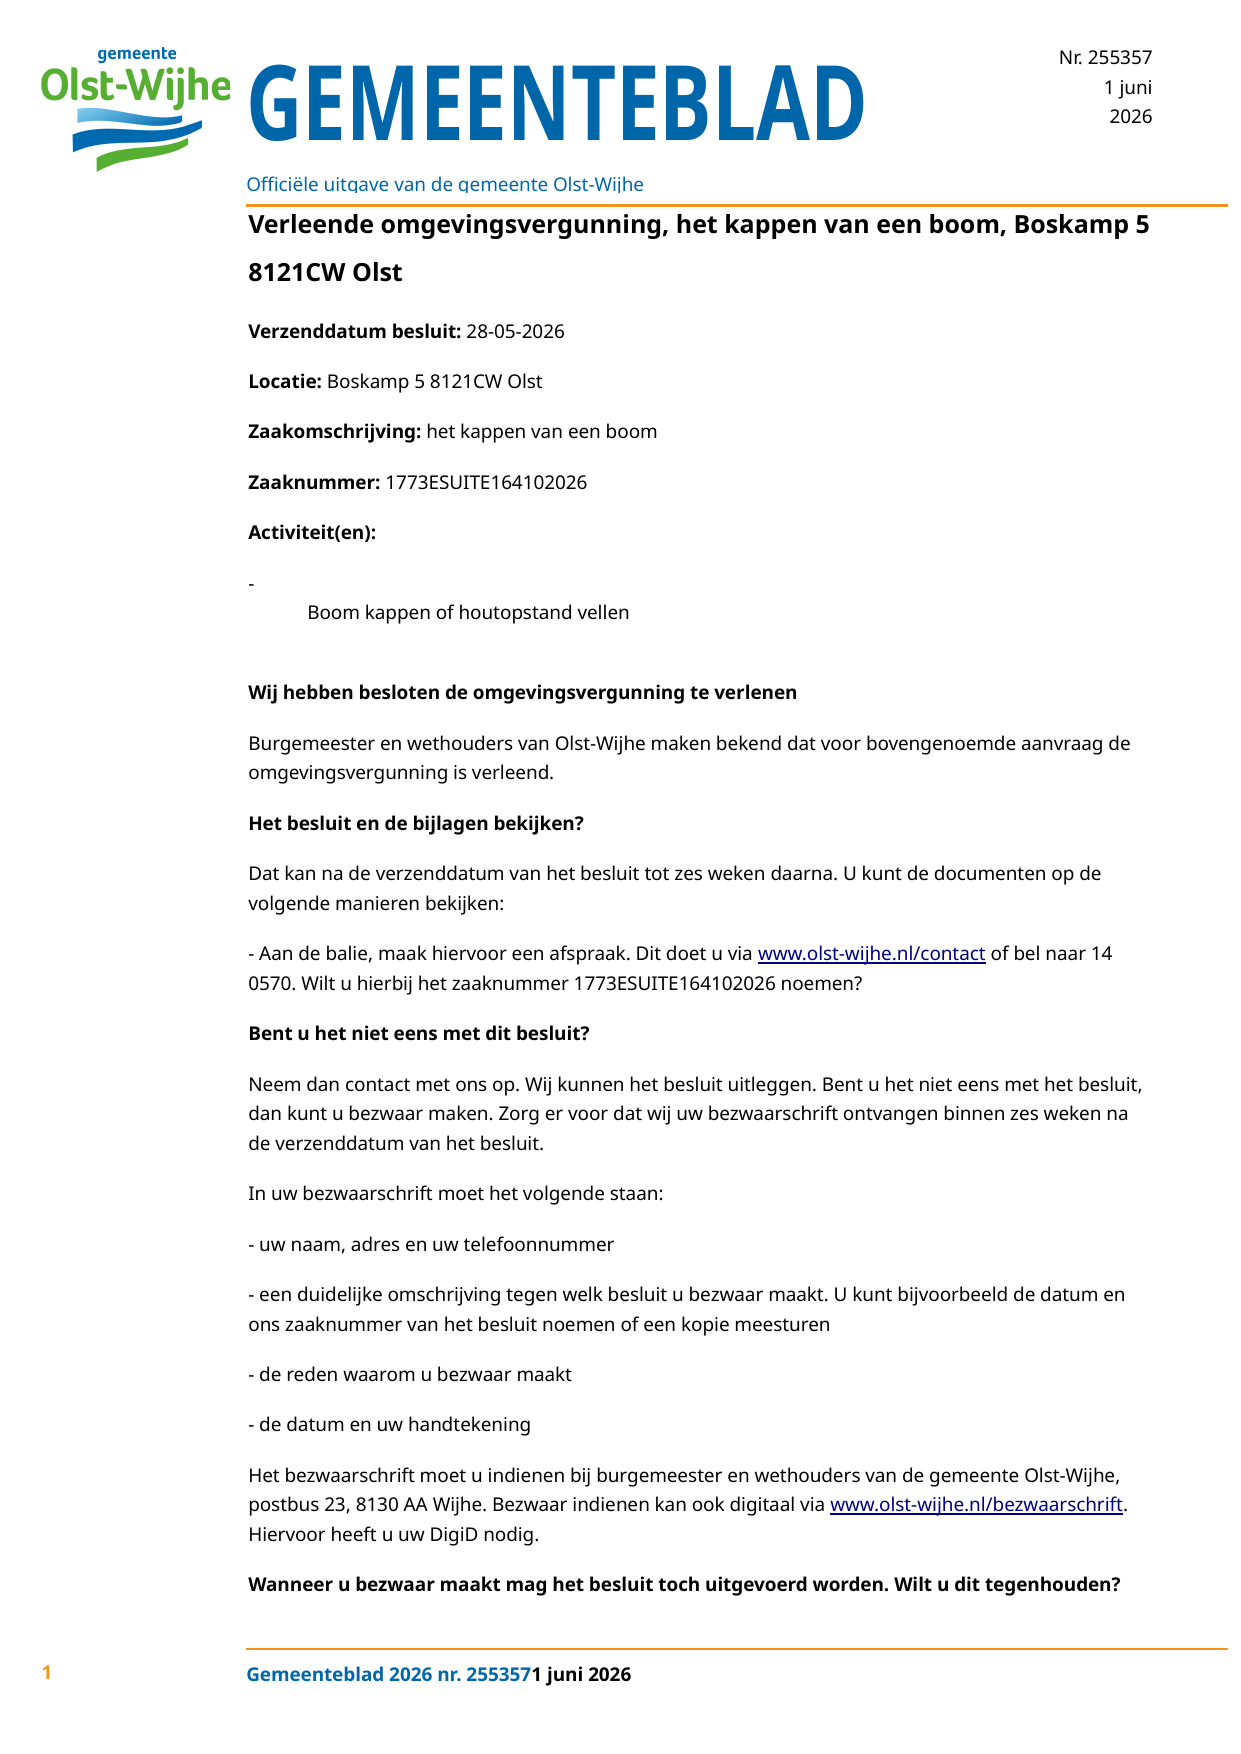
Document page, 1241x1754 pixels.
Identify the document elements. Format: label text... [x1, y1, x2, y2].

list Boom kappen of houtopstand vellen [248, 599, 1152, 625]
text Zaaknummer: 1773ESUITE164102026 [248, 469, 1152, 495]
text Verleende omgevingsvergunning, het kappen van een boom, Boskamp 5 8121CW Olst [248, 207, 1152, 288]
text - een duidelijke omschrijving tegen welk besluit u bezwaar maakt. U kunt bijvoorbeeld de datum en ons zaaknummer van het besluit noemen of een kopie meesturen [248, 1281, 1152, 1337]
text Bent u het niet eens met dit besluit? [248, 1020, 1152, 1046]
text - de reden waarom u bezwaar maakt [248, 1361, 1152, 1387]
text Neem dan contact met ons op. Wij kunnen het besluit uitleggen. Bent u het niet eens met het besluit, dan kunt u bezwaar maken. Zorg er voor dat wij uw bezwaarschrift ontvangen binnen zes weken na de verzenddatum van het besluit. [248, 1071, 1152, 1156]
text Zaakomschrijving: het kappen van een boom [248, 419, 1152, 444]
text - uw naam, adres en uw telefoonnummer [248, 1231, 1152, 1257]
text Wanneer u bezwaar maakt mag het besluit toch uitgevoerd worden. Wilt u dit tegenhouden? [248, 1572, 1152, 1597]
text Burgemeester en wethouders van Olst-Wijhe maken bekend dat voor bovengenoemde aanvraag de omgevingsvergunning is verleend. [248, 730, 1152, 785]
text Het besluit en de bijlagen bekijken? [248, 810, 1152, 836]
text Dat kan na de verzenddatum van het besluit tot zes weken daarna. U kunt de documenten op de volgende manieren bekijken: [248, 860, 1152, 916]
text - de datum en uw handtekening [248, 1412, 1152, 1437]
text In uw bezwaarschrift moet het volgende staan: [248, 1180, 1152, 1206]
text Activiteit(en): [248, 519, 1152, 545]
text - Aan de balie, maak hiervoor een afspraak. Dit doet u via www.olst-wijhe.nl/contact of bel naar 14 0570. Wilt u hierbij het zaaknummer 1773ESUITE164102026 noemen? [248, 940, 1152, 996]
text Wij hebben besloten de omgevingsvergunning te verlenen [248, 679, 1152, 705]
text Het bezwaarschrift moet u indienen bij burgemeester en wethouders van de gemeente Olst-Wijhe, postbus 23, 8130 AA Wijhe. Bezwaar indienen kan ook digitaal via www.olst-wijhe.nl/bezwaarschrift. Hiervoor heeft u uw DigiD nodig. [248, 1462, 1152, 1547]
text Verzenddatum besluit: 28-05-2026 [248, 318, 1152, 344]
text Locatie: Boskamp 5 8121CW Olst [248, 368, 1152, 394]
picture [41, 47, 231, 172]
